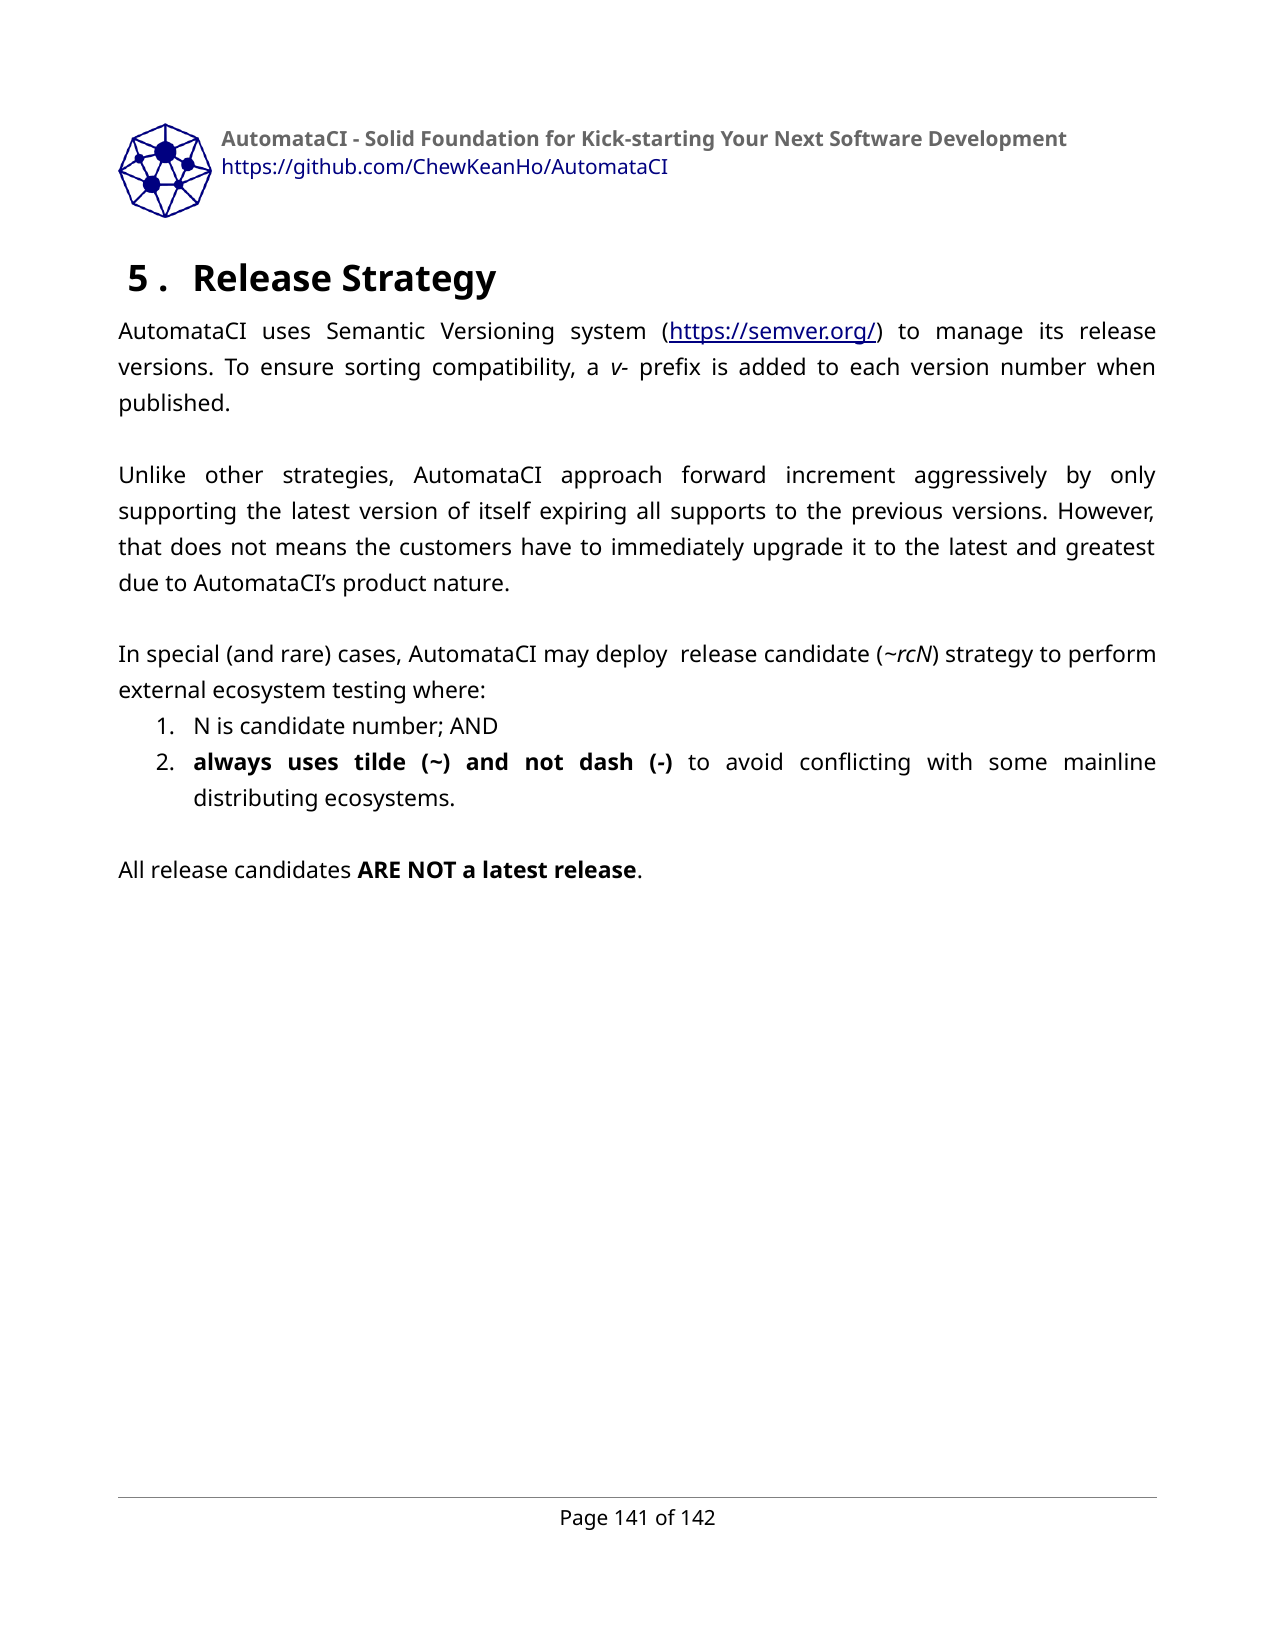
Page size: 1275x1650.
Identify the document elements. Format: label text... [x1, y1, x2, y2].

subtitle Release Strategy [118, 253, 1157, 302]
list N is candidate number; AND [156, 710, 1157, 742]
list always uses tilde (~) and not dash (-) to avoid conflicting with some mainline distributing ecosystems. [156, 746, 1157, 813]
text Unlike other strategies, AutomataCI approach forward increment aggressively by only supporting the latest version of itself expiring all supports to the previous versions. However, that does not means the customers have to immediately upgrade it to the latest and greatest due to AutomataCI’s product nature. [118, 459, 1157, 598]
text In special (and rare) cases, AutomataCI may deploy release candidate (~rcN) strategy to perform external ecosystem testing where: [118, 638, 1157, 706]
text All release candidates ARE NOT a latest release. [118, 854, 1157, 885]
text AutomataCI uses Semantic Versioning system (https://semver.org/) to manage its release versions. To ensure sorting compatibility, a v- prefix is added to each version number when published. [118, 315, 1157, 418]
picture [118, 123, 212, 218]
